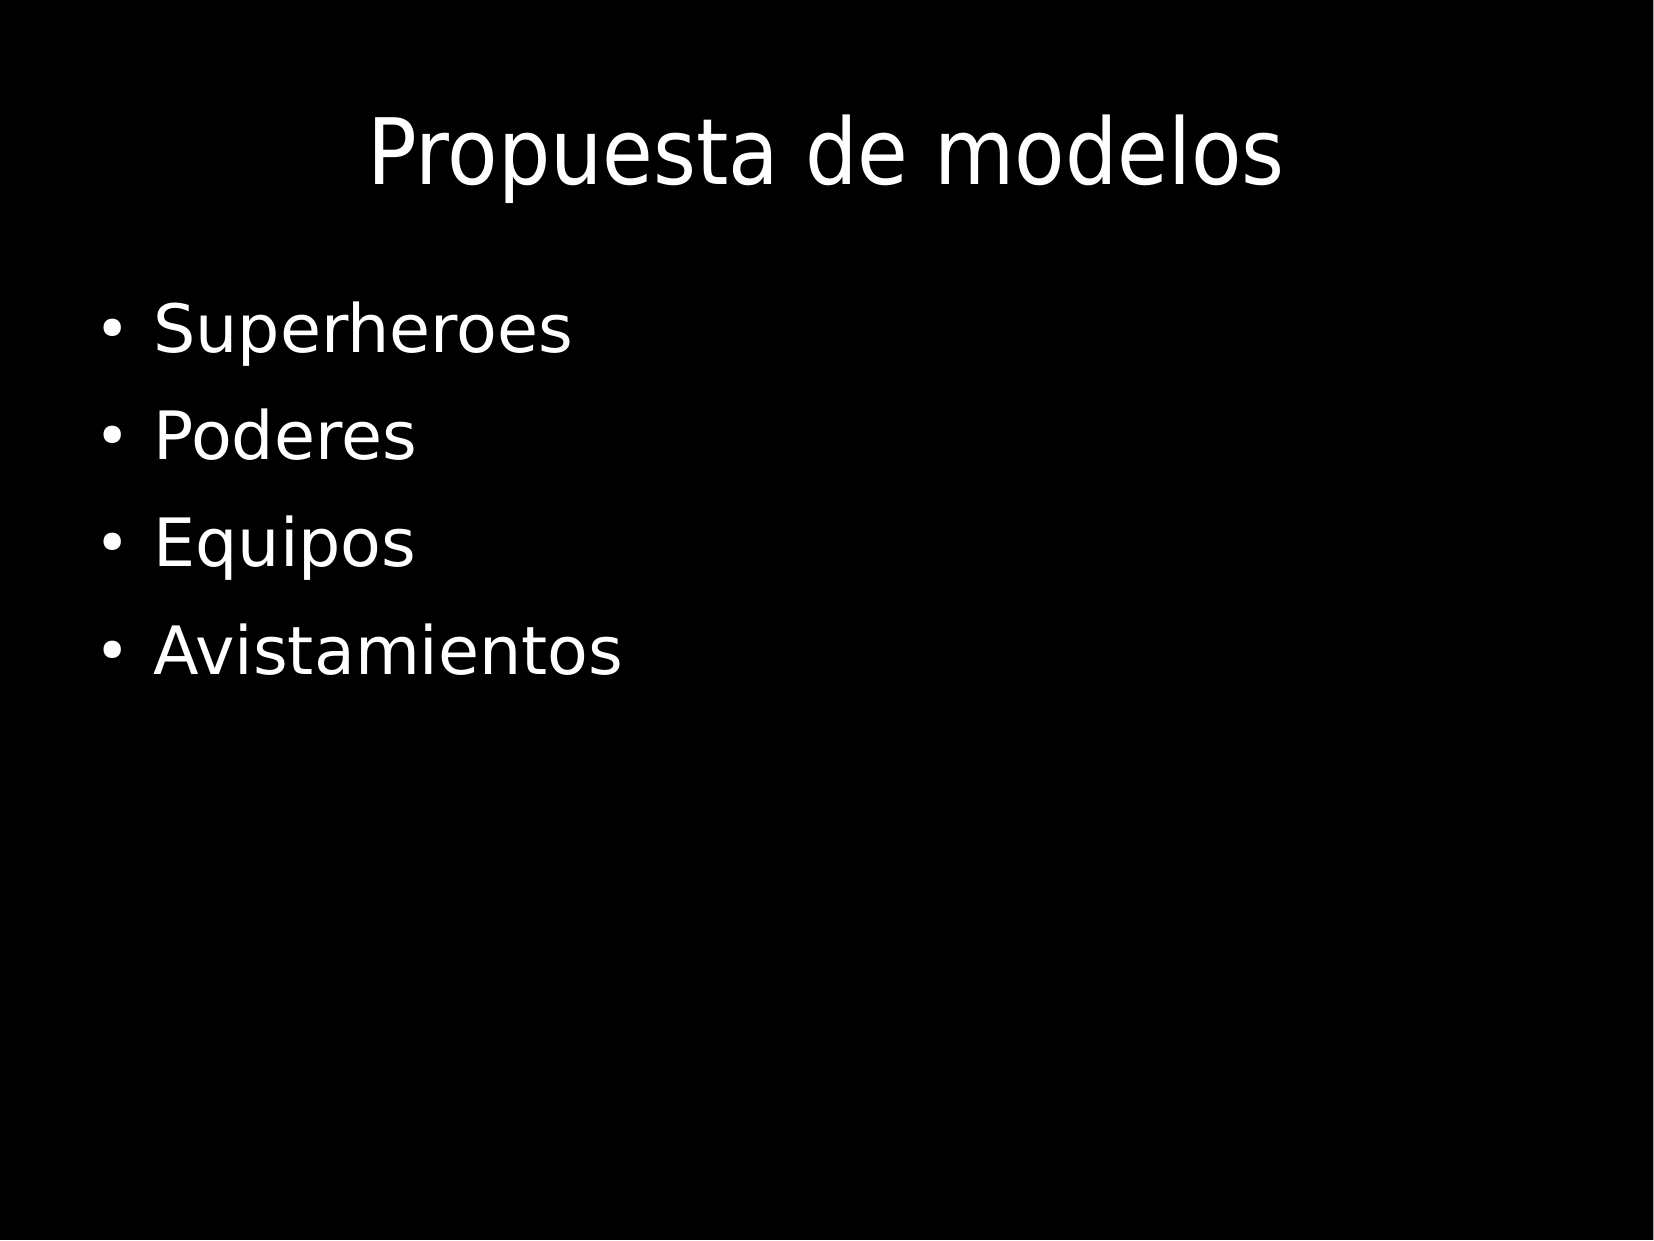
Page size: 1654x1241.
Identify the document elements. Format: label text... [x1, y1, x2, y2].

title Propuesta de modelos [82, 49, 1571, 257]
list Superheroes Poderes Equipos Avistamientos [82, 290, 1571, 1109]
